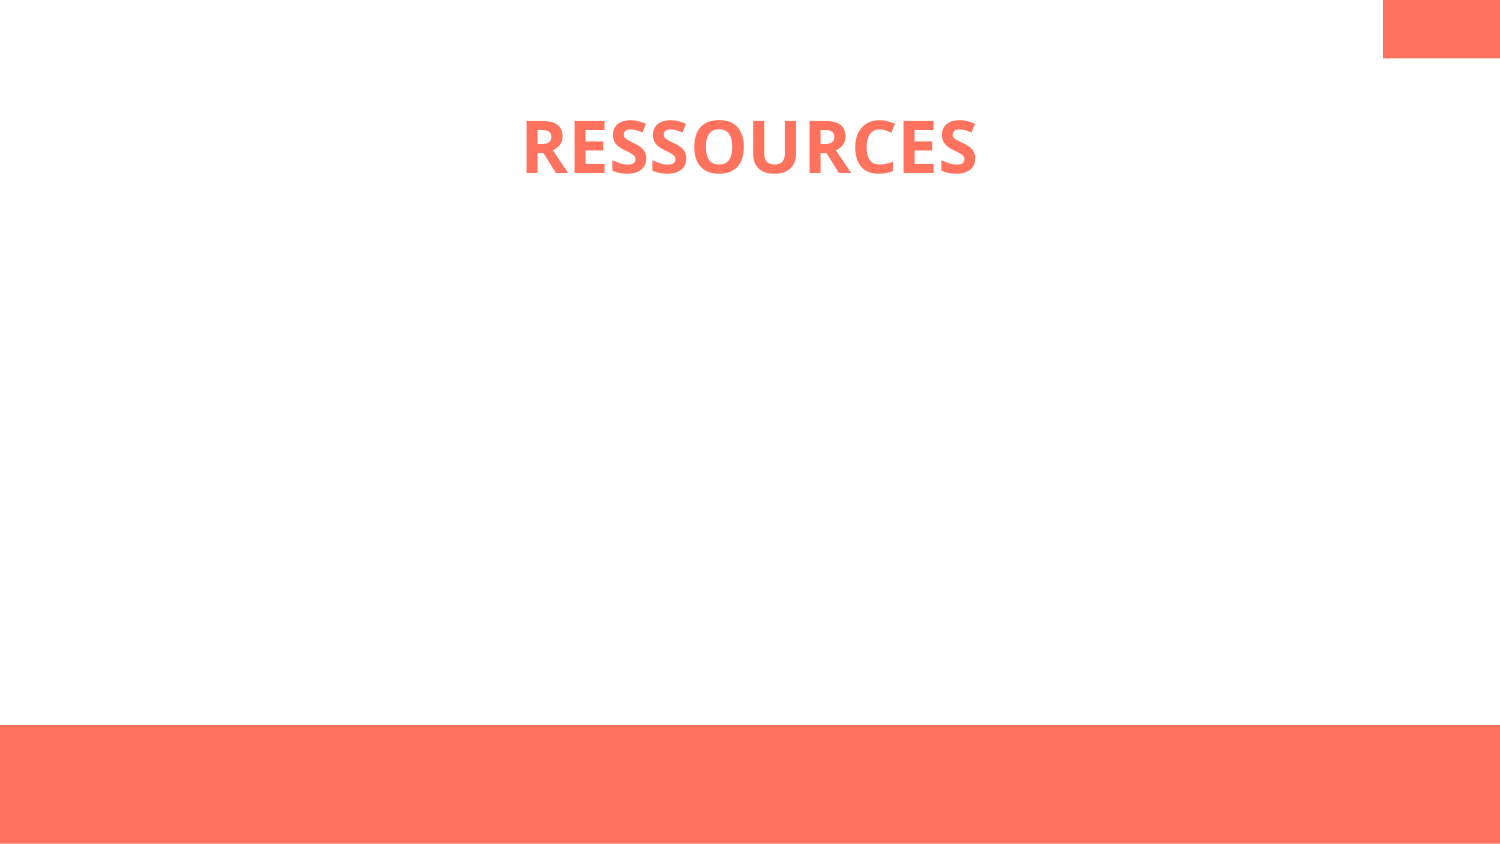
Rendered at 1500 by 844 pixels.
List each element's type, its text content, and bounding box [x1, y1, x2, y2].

title RESSOURCES [97, 107, 1402, 181]
